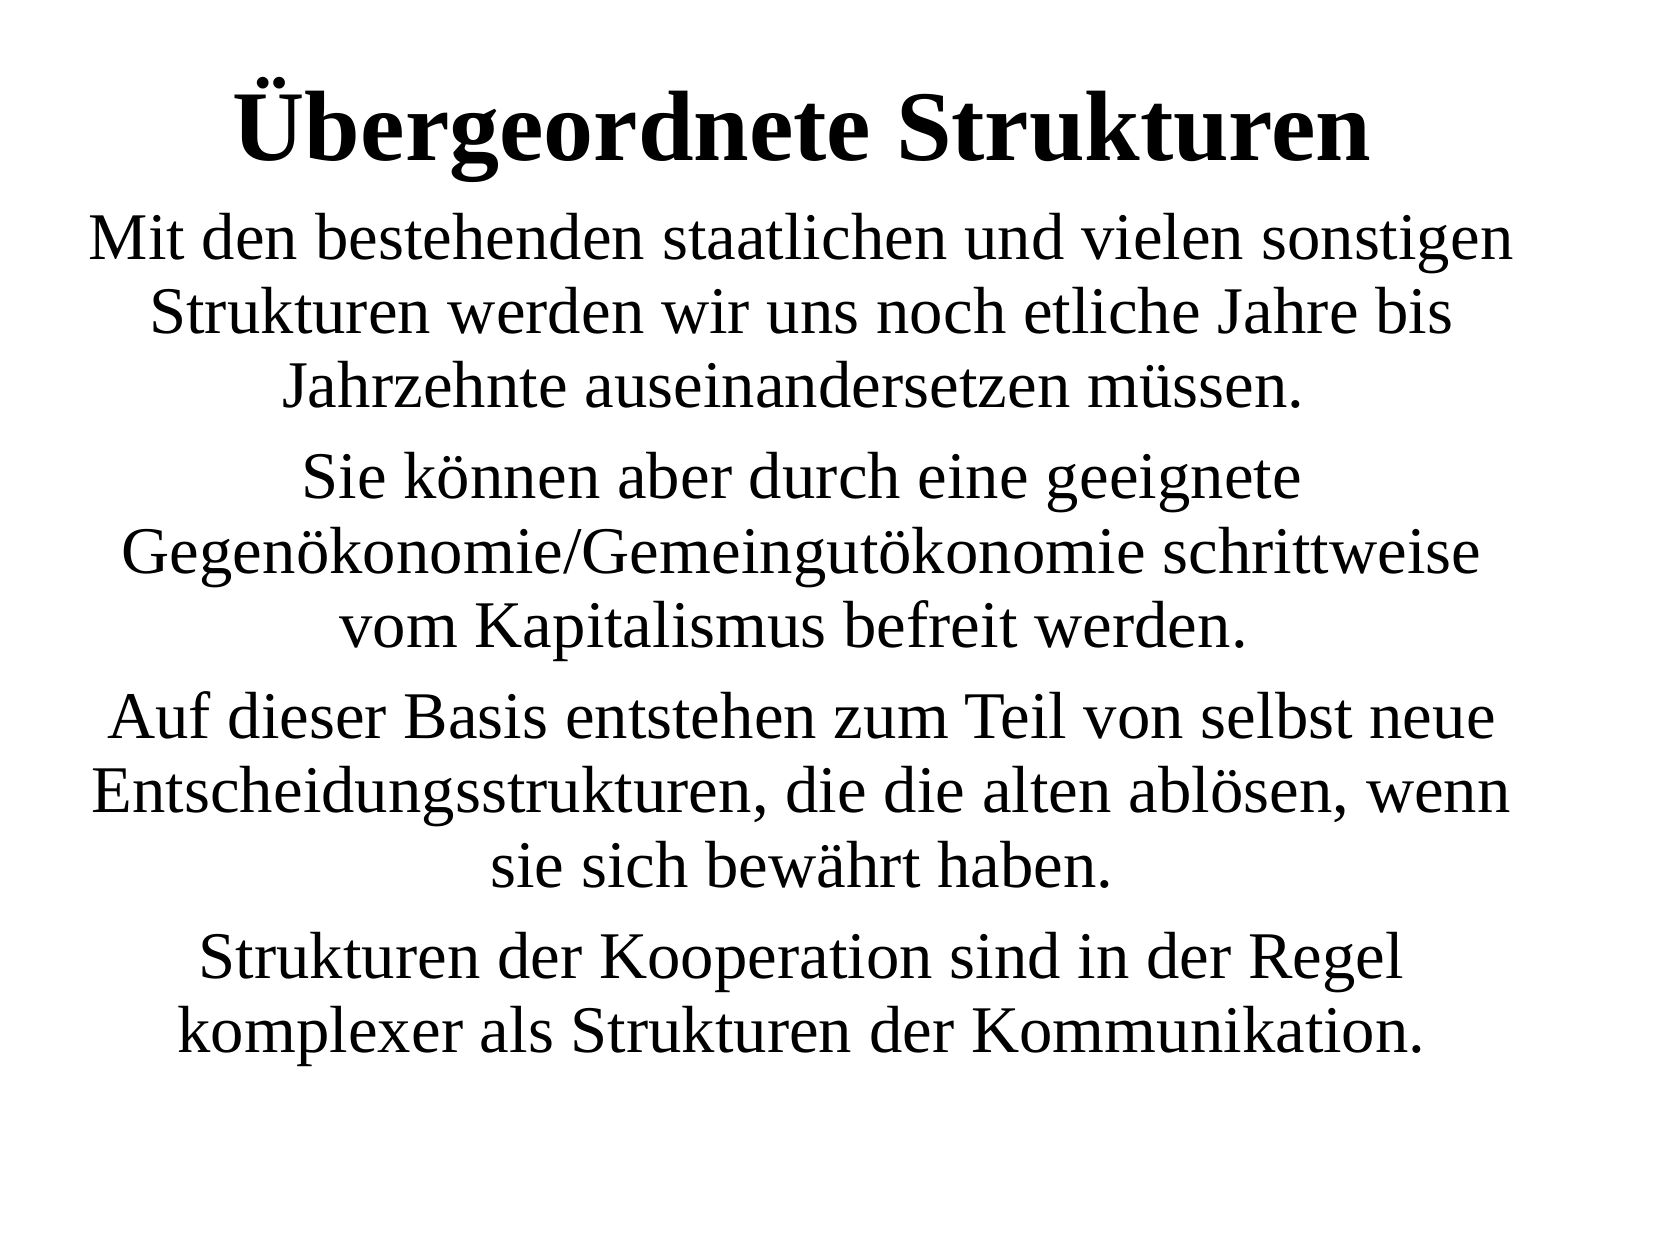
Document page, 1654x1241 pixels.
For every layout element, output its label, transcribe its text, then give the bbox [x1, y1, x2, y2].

text_box Übergeordnete Strukturen Mit den bestehenden staatlichen und vielen sonstigen Strukturen werden wir uns noch etliche Jahre bis Jahrzehnte auseinandersetzen müssen. Sie können aber durch eine geeignete Gegenökonomie/Gemeingutökonomie schrittweise vom Kapitalismus befreit werden. Auf dieser Basis entstehen zum Teil von selbst neue Entscheidungsstrukturen, die die alten ablösen, wenn sie sich bewährt haben. Strukturen der Kooperation sind in der Regel komplexer als Strukturen der Kommunikation. [74, 63, 1586, 1075]
